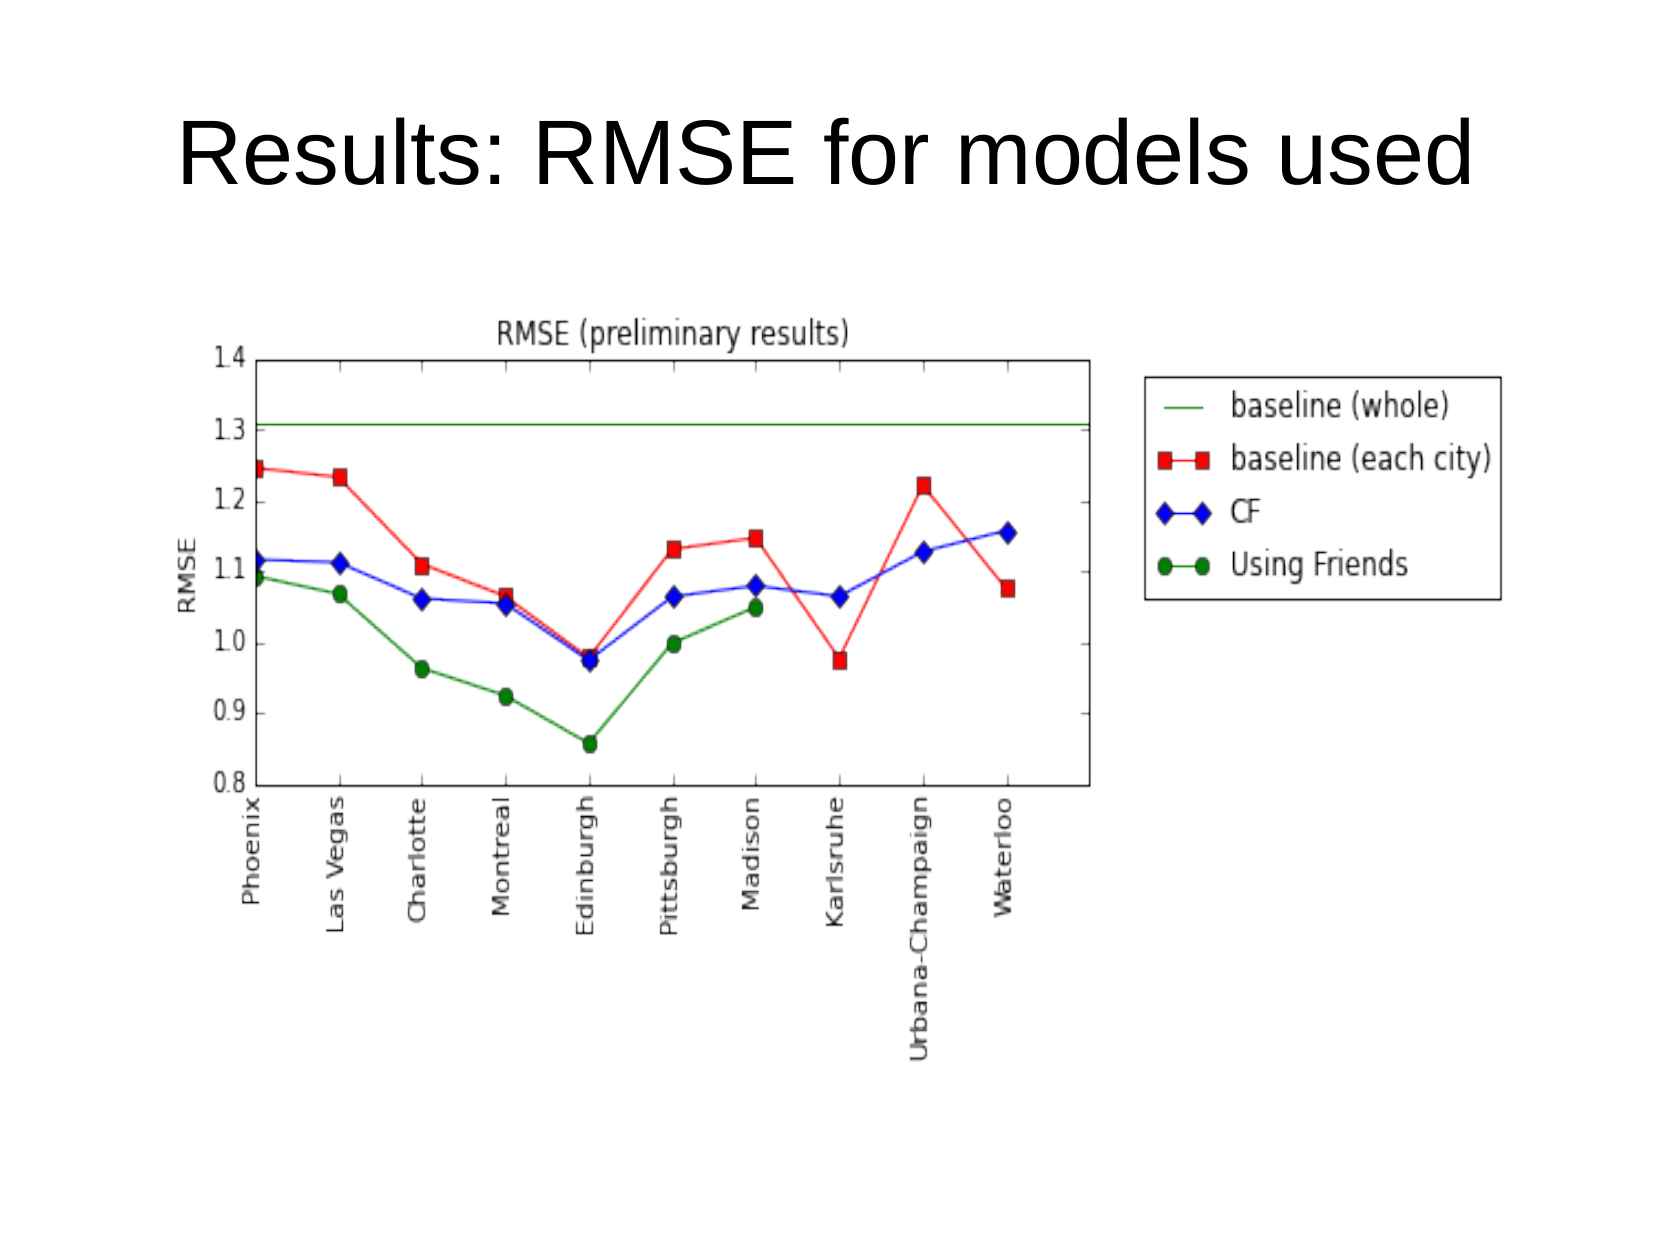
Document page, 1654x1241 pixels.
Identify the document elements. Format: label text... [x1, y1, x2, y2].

title Results: RMSE for models used [82, 49, 1571, 257]
picture [165, 299, 1516, 1081]
